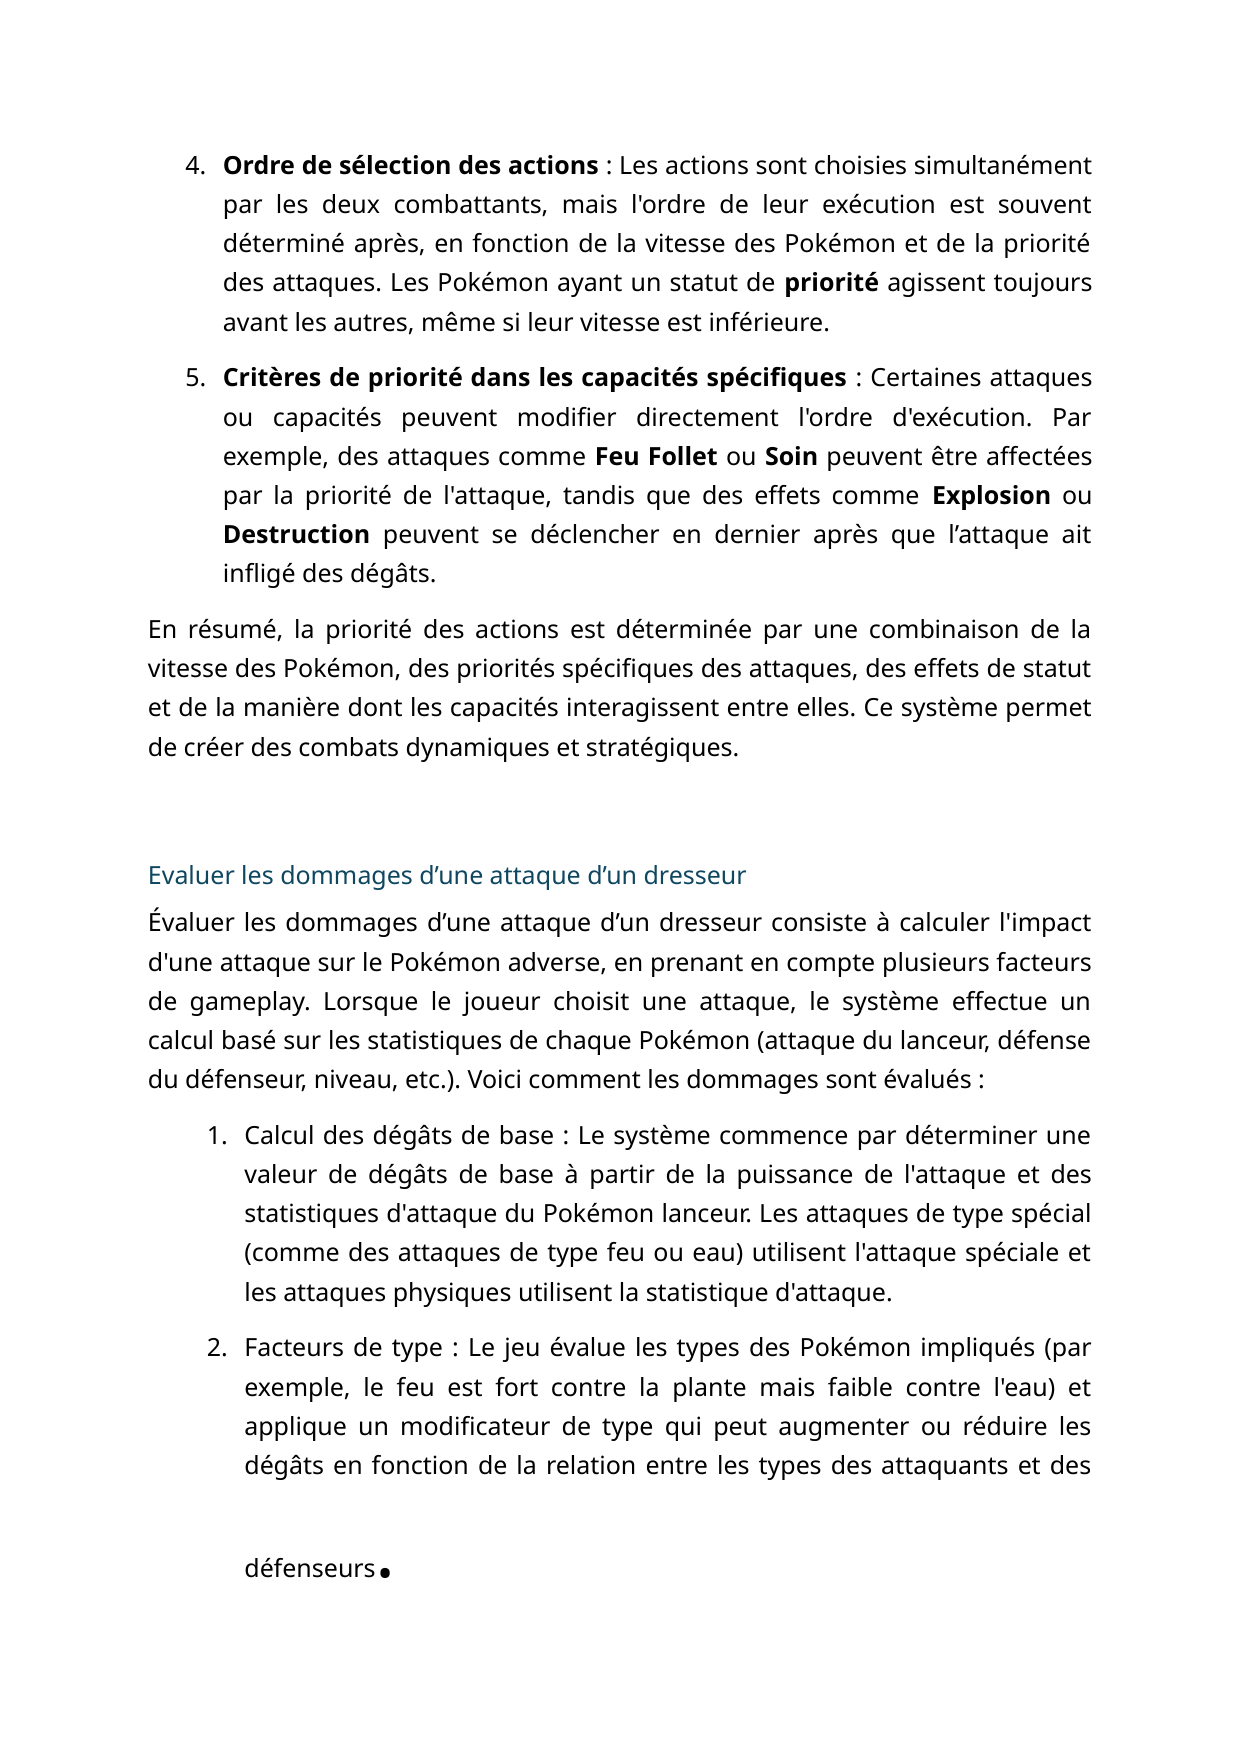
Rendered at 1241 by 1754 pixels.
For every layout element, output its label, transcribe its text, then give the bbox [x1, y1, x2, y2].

list Critères de priorité dans les capacités spécifiques : Certaines attaques ou capacités peuvent modifier directement l'ordre d'exécution. Par exemple, des attaques comme Feu Follet ou Soin peuvent être affectées par la priorité de l'attaque, tandis que des effets comme Explosion ou Destruction peuvent se déclencher en dernier après que l’attaque ait infligé des dégâts. [185, 360, 1093, 590]
list Calcul des dégâts de base : Le système commence par déterminer une valeur de dégâts de base à partir de la puissance de l'attaque et des statistiques d'attaque du Pokémon lanceur. Les attaques de type spécial (comme des attaques de type feu ou eau) utilisent l'attaque spéciale et les attaques physiques utilisent la statistique d'attaque. [207, 1118, 1093, 1308]
list Ordre de sélection des actions : Les actions sont choisies simultanément par les deux combattants, mais l'ordre de leur exécution est souvent déterminé après, en fonction de la vitesse des Pokémon et de la priorité des attaques. Les Pokémon ayant un statut de priorité agissent toujours avant les autres, même si leur vitesse est inférieure. [185, 148, 1093, 338]
text En résumé, la priorité des actions est déterminée par une combinaison de la vitesse des Pokémon, des priorités spécifiques des attaques, des effets de statut et de la manière dont les capacités interagissent entre elles. Ce système permet de créer des combats dynamiques et stratégiques. [148, 612, 1093, 763]
list Facteurs de type : Le jeu évalue les types des Pokémon impliqués (par exemple, le feu est fort contre la plante mais faible contre l'eau) et applique un modificateur de type qui peut augmenter ou réduire les dégâts en fonction de la relation entre les types des attaquants et des défenseurs. [207, 1330, 1093, 1599]
text Évaluer les dommages d’une attaque d’un dresseur consiste à calculer l'impact d'une attaque sur le Pokémon adverse, en prenant en compte plusieurs facteurs de gameplay. Lorsque le joueur choisit une attaque, le système effectue un calcul basé sur les statistiques de chaque Pokémon (attaque du lanceur, défense du défenseur, niveau, etc.). Voici comment les dommages sont évalués : [148, 905, 1093, 1096]
subtitle Evaluer les dommages d’une attaque d’un dresseur [148, 858, 1093, 892]
